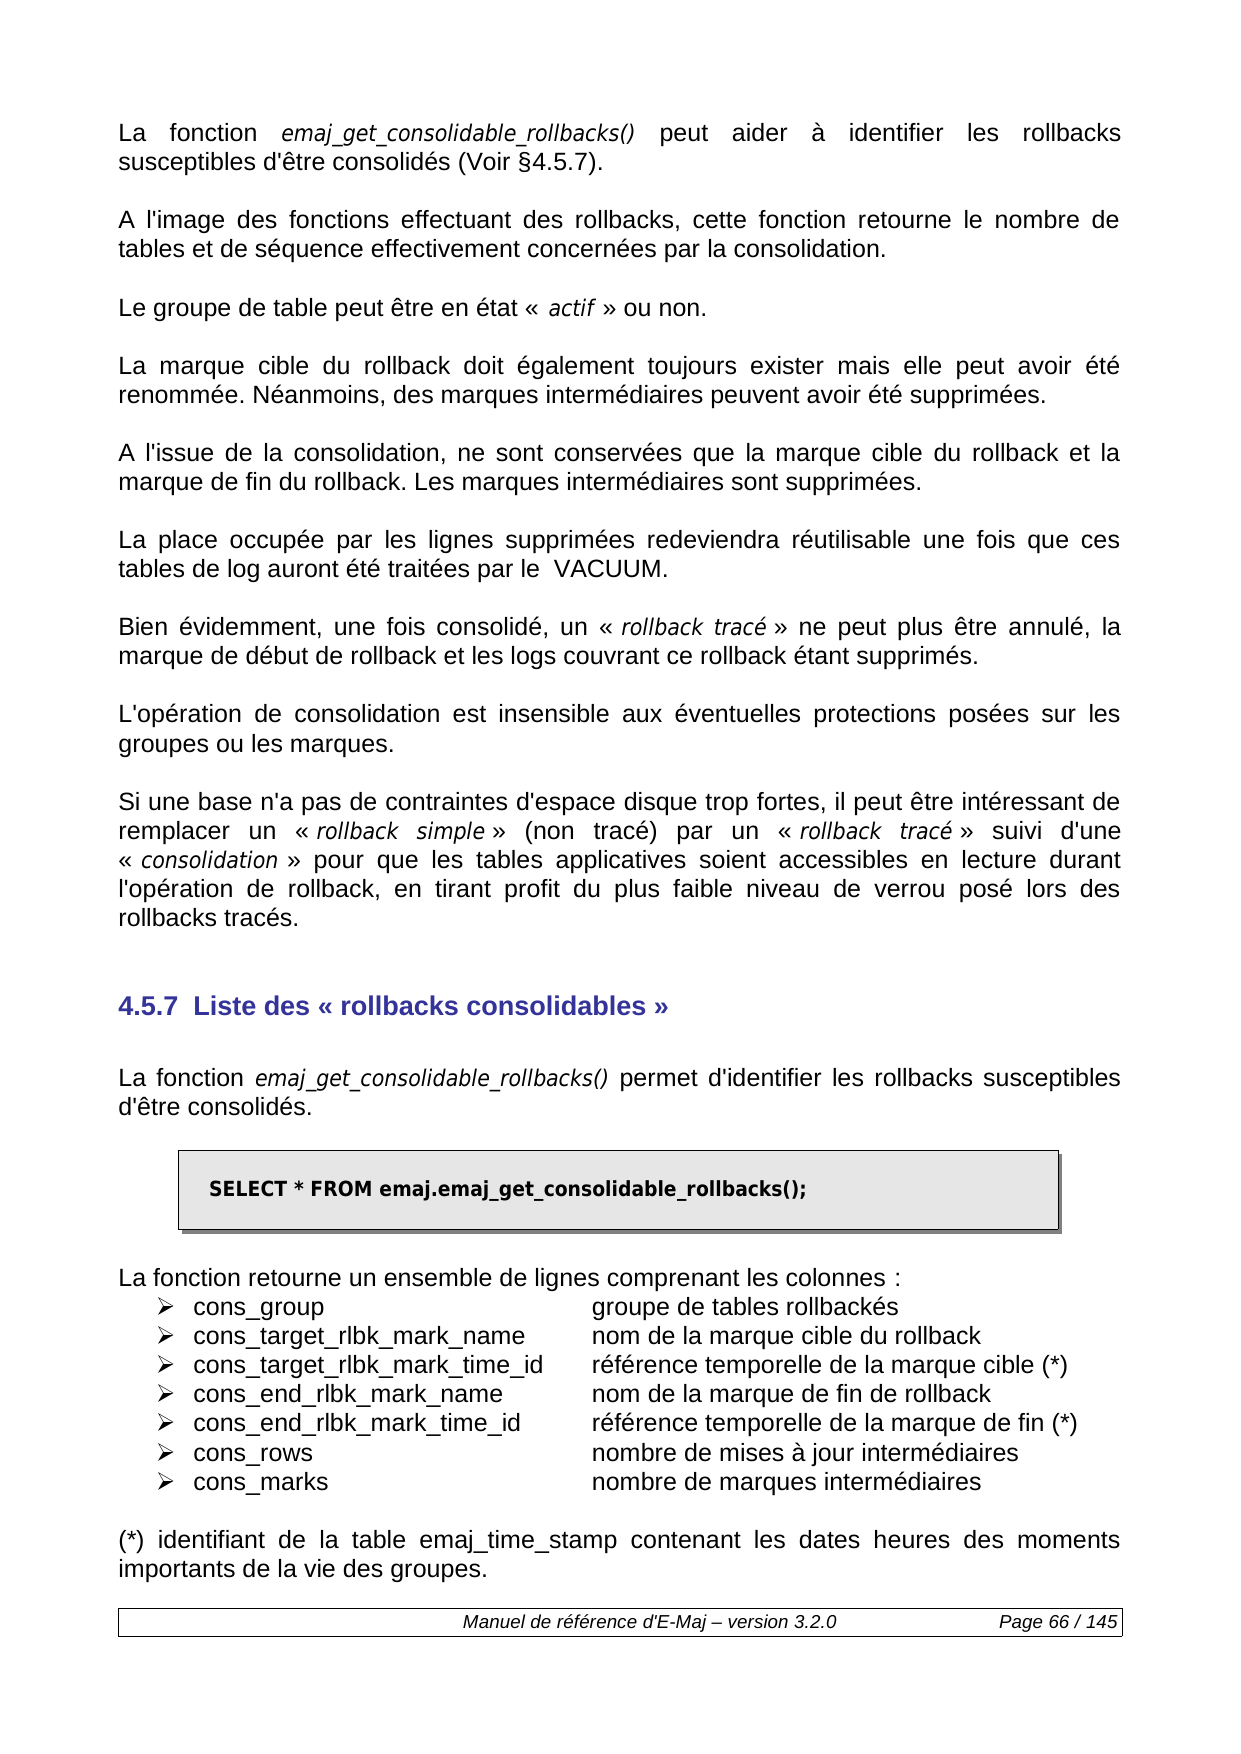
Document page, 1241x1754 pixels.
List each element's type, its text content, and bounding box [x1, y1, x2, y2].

list cons_target_rlbk_mark_name nom de la marque cible du rollback [156, 1321, 1122, 1350]
list cons_group groupe de tables rollbackés [156, 1292, 1122, 1321]
list cons_rows nombre de mises à jour intermédiaires [156, 1437, 1122, 1466]
text La place occupée par les lignes supprimées redeviendra réutilisable une fois que ces tables de log auront été traitées par le VACUUM. [118, 525, 1122, 583]
list cons_end_rlbk_mark_name nom de la marque de fin de rollback [156, 1379, 1122, 1408]
list cons_marks nombre de marques intermédiaires [156, 1466, 1122, 1496]
text (*) identifiant de la table emaj_time_stamp contenant les dates heures des moments importants de la vie des groupes. [118, 1524, 1122, 1583]
text Le groupe de table peut être en état « actif » ou non. [118, 292, 1122, 322]
text La marque cible du rollback doit également toujours exister mais elle peut avoir été renommée. Néanmoins, des marques intermédiaires peuvent avoir été supprimées. [118, 351, 1122, 409]
text L'opération de consolidation est insensible aux éventuelles protections posées sur les groupes ou les marques. [118, 699, 1122, 757]
text Bien évidemment, une fois consolidé, un « rollback tracé » ne peut plus être annulé, la marque de début de rollback et les logs couvrant ce rollback étant supprimés. [118, 612, 1122, 670]
list cons_end_rlbk_mark_time_id référence temporelle de la marque de fin (*) [156, 1408, 1122, 1437]
text A l'image des fonctions effectuant des rollbacks, cette fonction retourne le nombre de tables et de séquence effectivement concernées par la consolidation. [118, 205, 1122, 263]
text A l'issue de la consolidation, ne sont conservées que la marque cible du rollback et la marque de fin du rollback. Les marques intermédiaires sont supprimées. [118, 438, 1122, 496]
text La fonction emaj_get_consolidable_rollbacks() peut aider à identifier les rollbacks susceptibles d'être consolidés (Voir §4.5.7). [118, 118, 1122, 176]
text SELECT * FROM emaj.emaj_get_consolidable_rollbacks(); [179, 1174, 1058, 1199]
subtitle Liste des « rollbacks consolidables » [118, 990, 1122, 1021]
text Si une base n'a pas de contraintes d'espace disque trop fortes, il peut être intéressant de remplacer un « rollback simple » (non tracé) par un « rollback tracé » suivi d'une « consolidation » pour que les tables applicatives soient accessibles en lecture durant l'opération de rollback, en tirant profit du plus faible niveau de verrou posé lors des rollbacks tracés. [118, 787, 1122, 932]
list cons_target_rlbk_mark_time_id référence temporelle de la marque cible (*) [156, 1350, 1122, 1379]
text La fonction emaj_get_consolidable_rollbacks() permet d'identifier les rollbacks susceptibles d'être consolidés. [118, 1063, 1122, 1121]
text La fonction retourne un ensemble de lignes comprenant les colonnes : [118, 1263, 1122, 1292]
